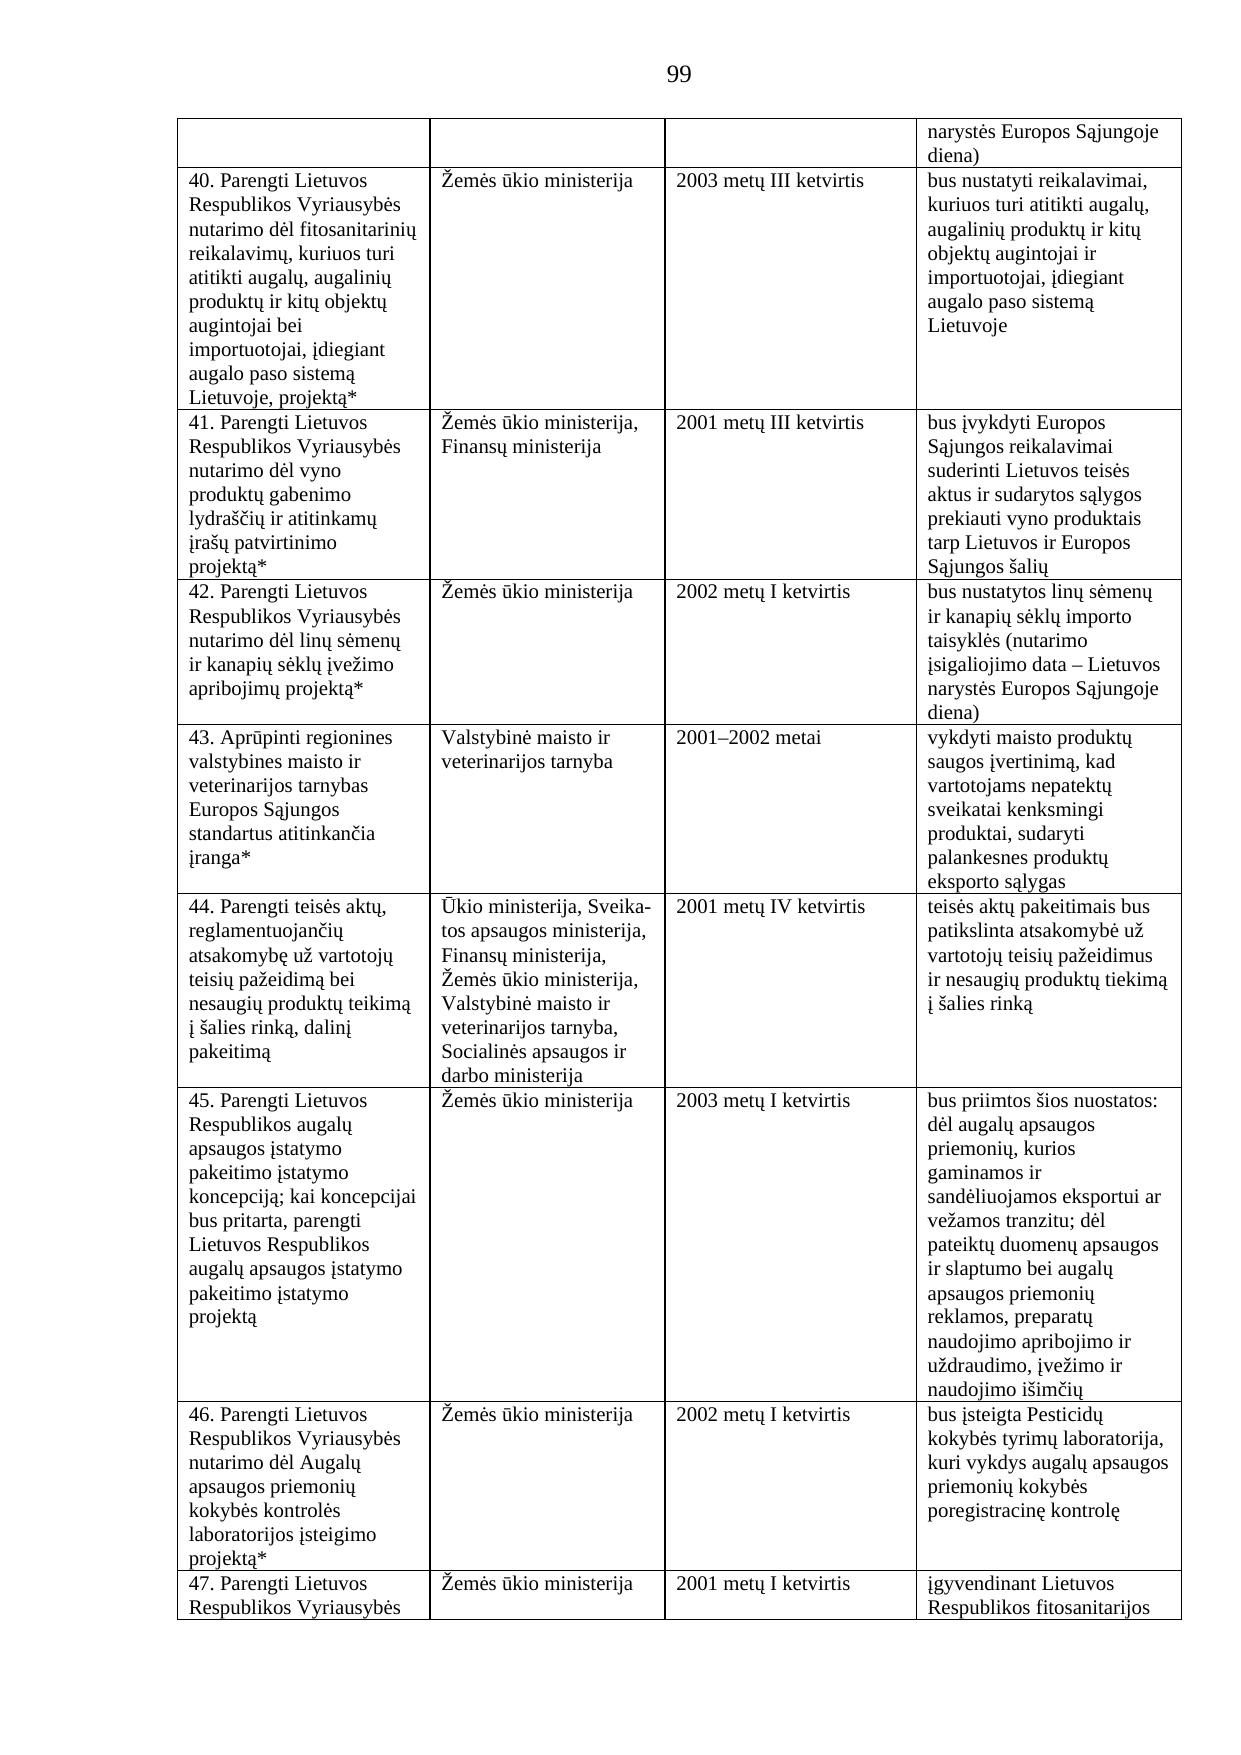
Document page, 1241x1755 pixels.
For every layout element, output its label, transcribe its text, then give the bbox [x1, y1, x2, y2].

table_cell 2001 metų IV ketvirtis [666, 894, 916, 1087]
table_cell Valstybinė maisto ir veterinarijos tarnyba [431, 725, 664, 893]
table_cell 41. Parengti Lietuvos Respublikos Vyriausybės nutarimo dėl vyno produktų gabenimo lydraščių ir atitinkamų įrašų patvirtinimo projektą* [178, 410, 429, 578]
table_cell 43. Aprūpinti regionines valstybines maisto ir veterinarijos tarnybas Europos Sąjungos standartus atitinkančia įranga* [178, 725, 429, 893]
table_cell bus įvykdyti Europos Sąjungos reikalavimai suderinti Lietuvos teisės aktus ir sudarytos sąlygos prekiauti vyno produktais tarp Lietuvos ir Europos Sąjungos šalių [917, 410, 1181, 578]
table_cell 46. Parengti Lietuvos Respublikos Vyriausybės nutarimo dėl Augalų apsaugos priemonių kokybės kontrolės laboratorijos įsteigimo projektą* [178, 1402, 429, 1570]
table_cell narystės Europos Sąjungoje diena) [917, 119, 1181, 167]
table_cell 42. Parengti Lietuvos Respublikos Vyriausybės nutarimo dėl linų sėmenų ir kanapių sėklų įvežimo apribojimų projektą* [178, 580, 429, 724]
table_cell [666, 119, 916, 167]
table_cell 2001 metų III ketvirtis [666, 410, 916, 578]
table_cell bus įsteigta Pesticidų kokybės tyrimų laboratorija, kuri vykdys augalų apsaugos priemonių kokybės poregistracinę kontrolę [917, 1402, 1181, 1570]
table_cell bus nustatyti reikalavimai, kuriuos turi atitikti augalų, augalinių produktų ir kitų objektų augintojai ir importuotojai, įdiegiant augalo paso sistemą Lietuvoje [917, 168, 1181, 409]
table_cell Žemės ūkio ministerija [431, 580, 664, 724]
table_cell Žemės ūkio ministerija, Finansų ministerija [431, 410, 664, 578]
table_cell 44. Parengti teisės aktų, reglamentuojančių atsakomybę už vartotojų teisių pažeidimą bei nesaugių produktų teikimą į šalies rinką, dalinį pakeitimą [178, 894, 429, 1087]
table_cell Ūkio ministerija, Sveika-tos apsaugos ministerija, Finansų ministerija, Žemės ūkio ministerija, Valstybinė maisto ir veterinarijos tarnyba, Socialinės apsaugos ir darbo ministerija [431, 894, 664, 1087]
table_cell 2001–2002 metai [666, 725, 916, 893]
table_cell [431, 119, 664, 167]
table_cell 2003 metų I ketvirtis [666, 1088, 916, 1401]
table_cell 47. Parengti Lietuvos Respublikos Vyriausybės [178, 1571, 429, 1619]
table_cell bus priimtos šios nuostatos: dėl augalų apsaugos priemonių, kurios gaminamos ir sandėliuojamos eksportui ar vežamos tranzitu; dėl pateiktų duomenų apsaugos ir slaptumo bei augalų apsaugos priemonių reklamos, preparatų naudojimo apribojimo ir uždraudimo, įvežimo ir naudojimo išimčių [917, 1088, 1181, 1401]
table_cell teisės aktų pakeitimais bus patikslinta atsakomybė už vartotojų teisių pažeidimus ir nesaugių produktų tiekimą į šalies rinką [917, 894, 1181, 1087]
table_cell [178, 119, 429, 167]
table_cell 2002 metų I ketvirtis [666, 580, 916, 724]
table_cell Žemės ūkio ministerija [431, 1571, 664, 1619]
table_cell 2001 metų I ketvirtis [666, 1571, 916, 1619]
table_cell vykdyti maisto produktų saugos įvertinimą, kad vartotojams nepatektų sveikatai kenksmingi produktai, sudaryti palankesnes produktų eksporto sąlygas [917, 725, 1181, 893]
table_cell įgyvendinant Lietuvos Respublikos fitosanitarijos [917, 1571, 1181, 1619]
table_cell 2003 metų III ketvirtis [666, 168, 916, 409]
table_cell 45. Parengti Lietuvos Respublikos augalų apsaugos įstatymo pakeitimo įstatymo koncepciją; kai koncepcijai bus pritarta, parengti Lietuvos Respublikos augalų apsaugos įstatymo pakeitimo įstatymo projektą [178, 1088, 429, 1401]
table_cell Žemės ūkio ministerija [431, 1088, 664, 1401]
table_cell 2002 metų I ketvirtis [666, 1402, 916, 1570]
table_cell 40. Parengti Lietuvos Respublikos Vyriausybės nutarimo dėl fitosanitarinių reikalavimų, kuriuos turi atitikti augalų, augalinių produktų ir kitų objektų augintojai bei importuotojai, įdiegiant augalo paso sistemą Lietuvoje, projektą* [178, 168, 429, 409]
table_cell bus nustatytos linų sėmenų ir kanapių sėklų importo taisyklės (nutarimo įsigaliojimo data – Lietuvos narystės Europos Sąjungoje diena) [917, 580, 1181, 724]
table_cell Žemės ūkio ministerija [431, 168, 664, 409]
table_cell Žemės ūkio ministerija [431, 1402, 664, 1570]
